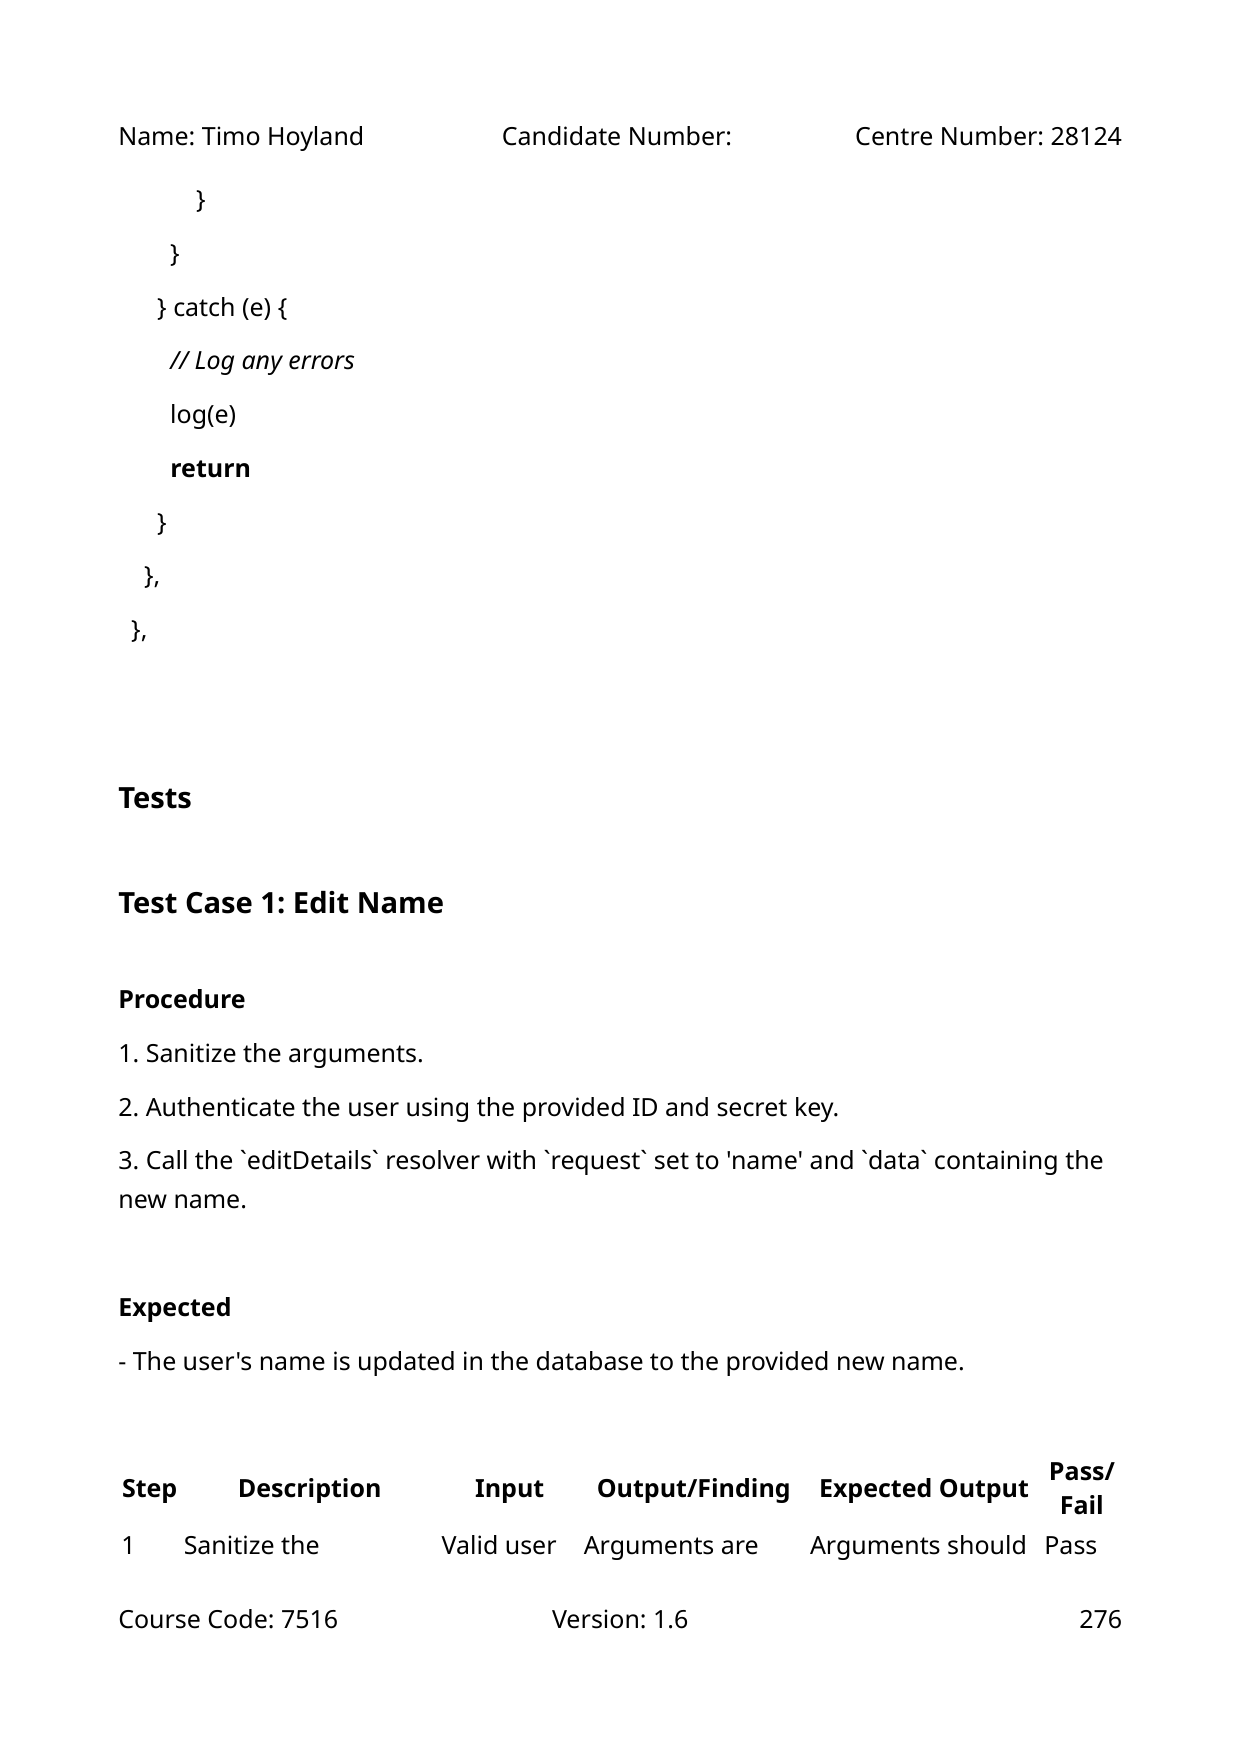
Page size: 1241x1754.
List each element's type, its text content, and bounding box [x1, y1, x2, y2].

text } [118, 504, 1122, 538]
table_header Pass/Fail [1041, 1451, 1122, 1525]
text 1. Sanitize the arguments. [118, 1035, 1122, 1069]
table_header Step [118, 1451, 181, 1525]
text } catch (e) { [118, 289, 1122, 323]
text - The user's name is updated in the database to the provided new name. [118, 1343, 1122, 1377]
table_cell Sanitize the [181, 1525, 438, 1565]
text log(e) [118, 397, 1122, 431]
text }, [118, 612, 1122, 646]
table_header Output/Finding [581, 1451, 807, 1525]
text 2. Authenticate the user using the provided ID and secret key. [118, 1089, 1122, 1123]
table_cell Valid user [439, 1525, 581, 1565]
table_cell 1 [118, 1525, 181, 1565]
table_header Expected Output [807, 1451, 1041, 1525]
table_cell Arguments should [807, 1525, 1041, 1565]
text 3. Call the `editDetails` resolver with `request` set to 'name' and `data` containing the new name. [118, 1143, 1122, 1216]
text } [118, 235, 1122, 269]
text return [118, 450, 1122, 484]
text } [118, 182, 1122, 216]
subtitle Tests [118, 778, 1122, 817]
text // Log any errors [118, 343, 1122, 377]
text Procedure [118, 982, 1122, 1016]
text }, [118, 558, 1122, 592]
table_header Description [181, 1451, 438, 1525]
table_cell Arguments are [581, 1525, 807, 1565]
table_cell Pass [1041, 1525, 1122, 1565]
subtitle Test Case 1: Edit Name [118, 882, 1122, 922]
text Expected [118, 1289, 1122, 1324]
table_header Input [439, 1451, 581, 1525]
